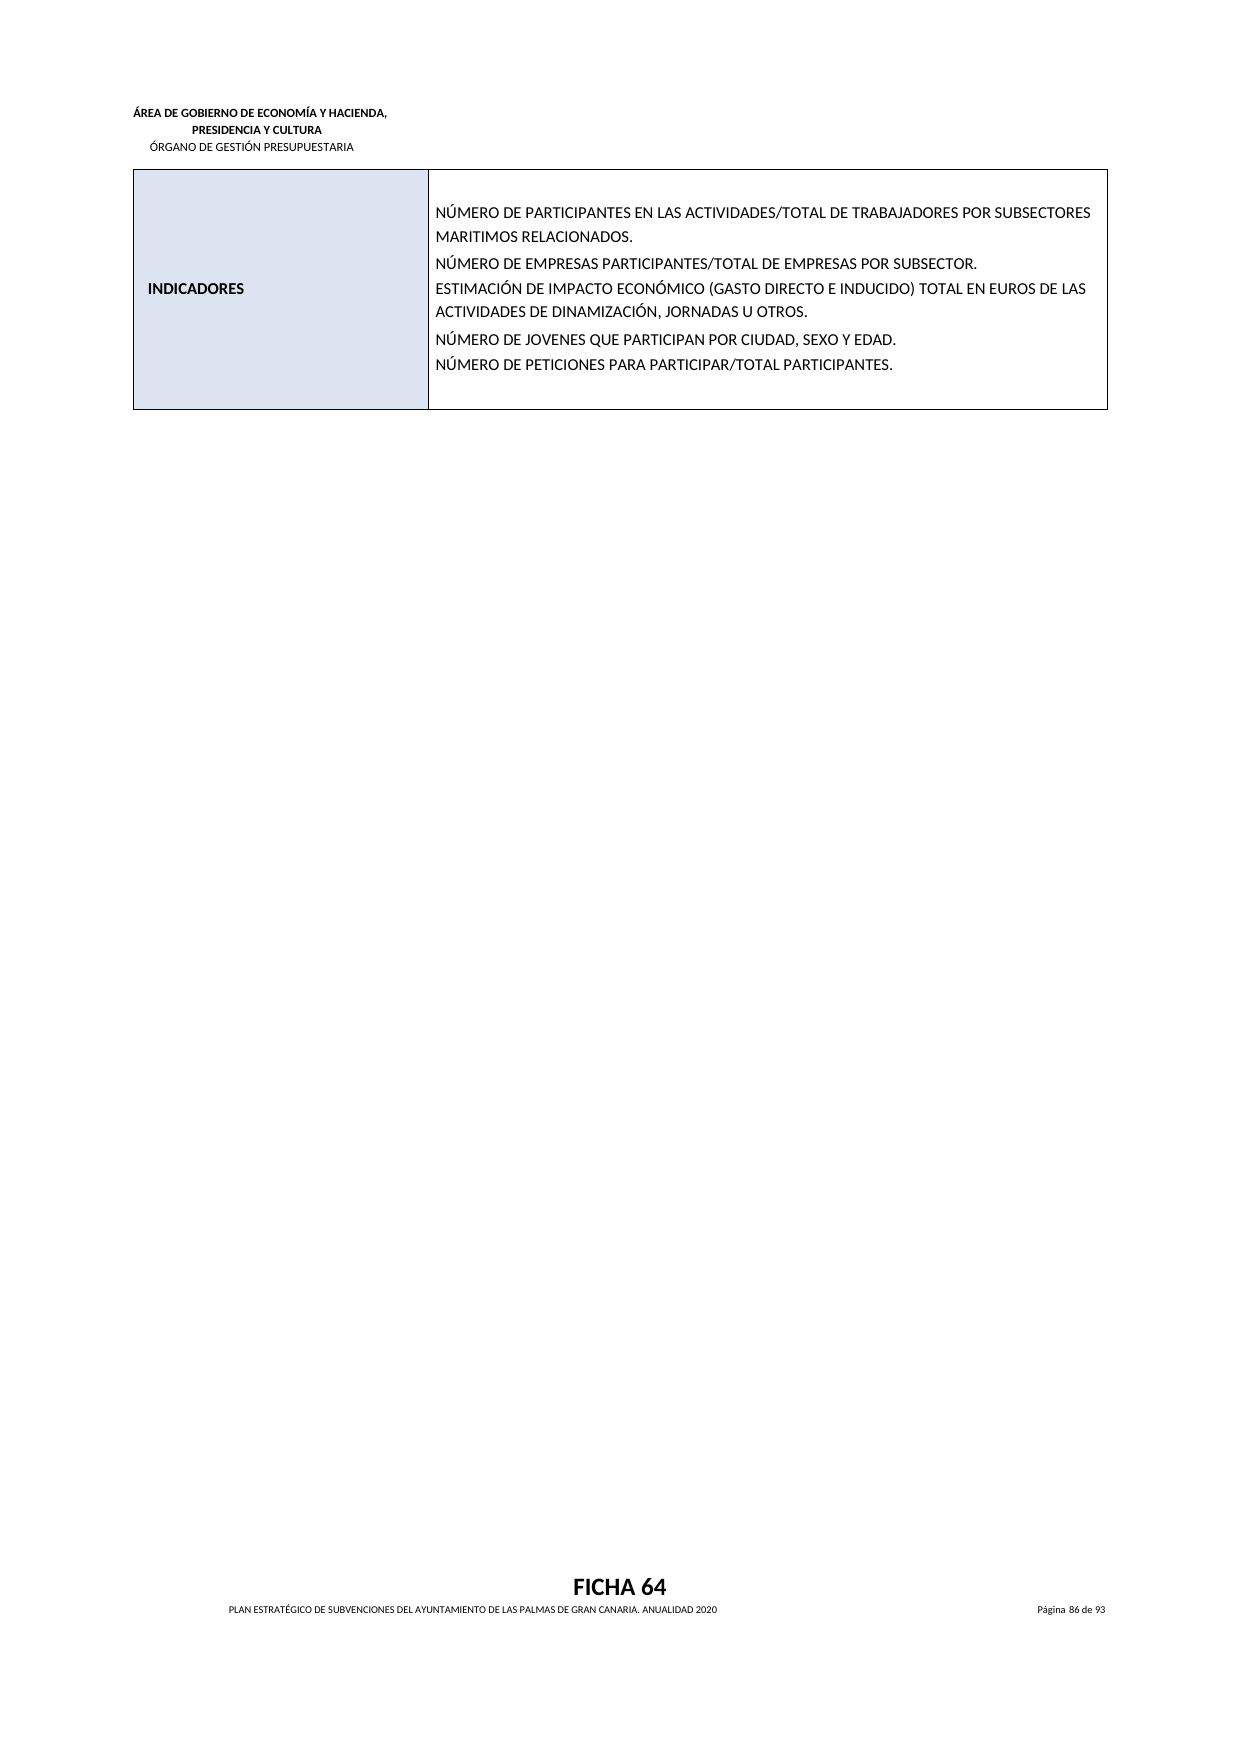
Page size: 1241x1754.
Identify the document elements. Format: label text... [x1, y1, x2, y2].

text FICHA 64 [573, 1571, 1108, 1601]
table_cell NÚMERO DE PARTICIPANTES EN LAS ACTIVIDADES/TOTAL DE TRABAJADORES POR SUBSECTORES MARITIMOS RELACIONADOS. NÚMERO DE EMPRESAS PARTICIPANTES/TOTAL DE EMPRESAS POR SUBSECTOR. ESTIMACIÓN DE IMPACTO ECONÓMICO (GASTO DIRECTO E INDUCIDO) TOTAL EN EUROS DE LAS ACTIVIDADES DE DINAMIZACIÓN, JORNADAS U OTROS. NÚMERO DE JOVENES QUE PARTICIPAN POR CIUDAD, SEXO Y EDAD. NÚMERO DE PETICIONES PARA PARTICIPAR/TOTAL PARTICIPANTES. [429, 170, 1107, 409]
table_cell INDICADORES [134, 170, 428, 409]
